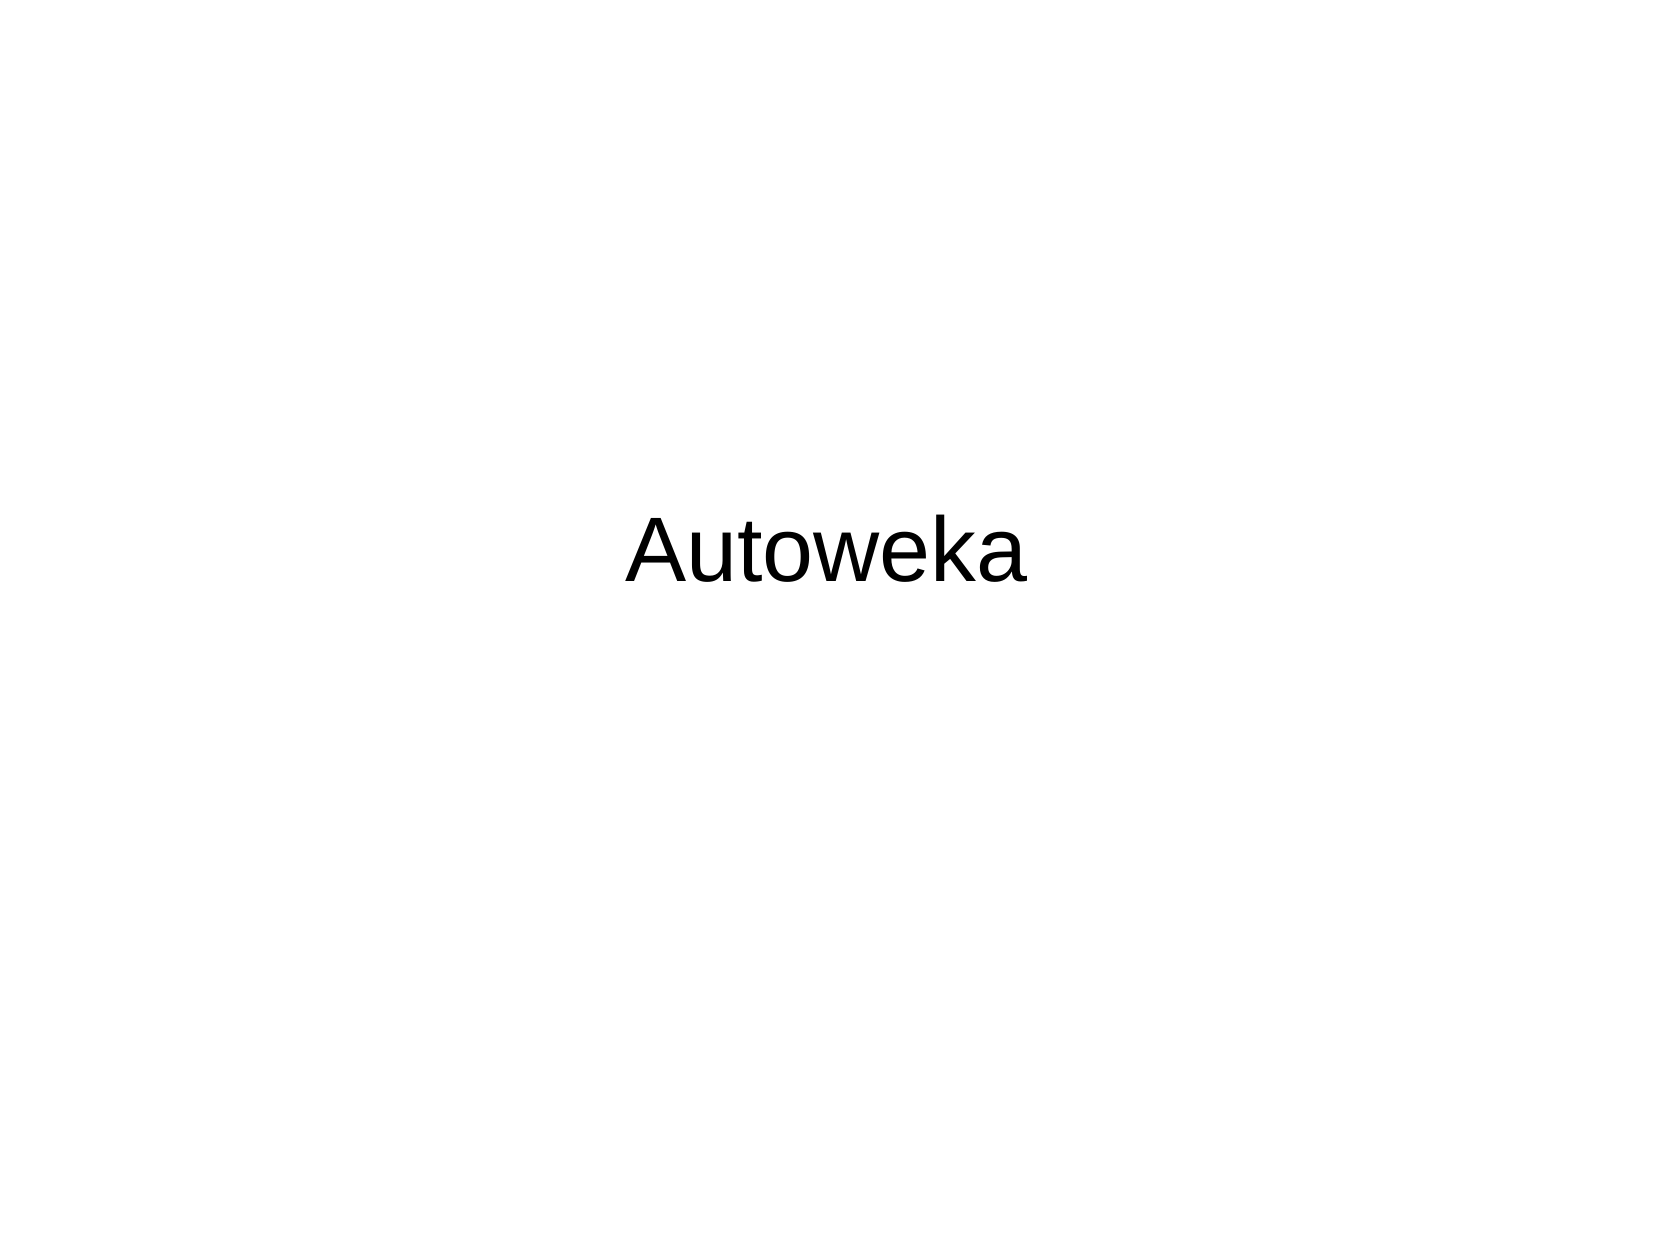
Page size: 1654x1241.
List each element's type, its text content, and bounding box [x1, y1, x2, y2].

title Autoweka [82, 446, 1571, 654]
